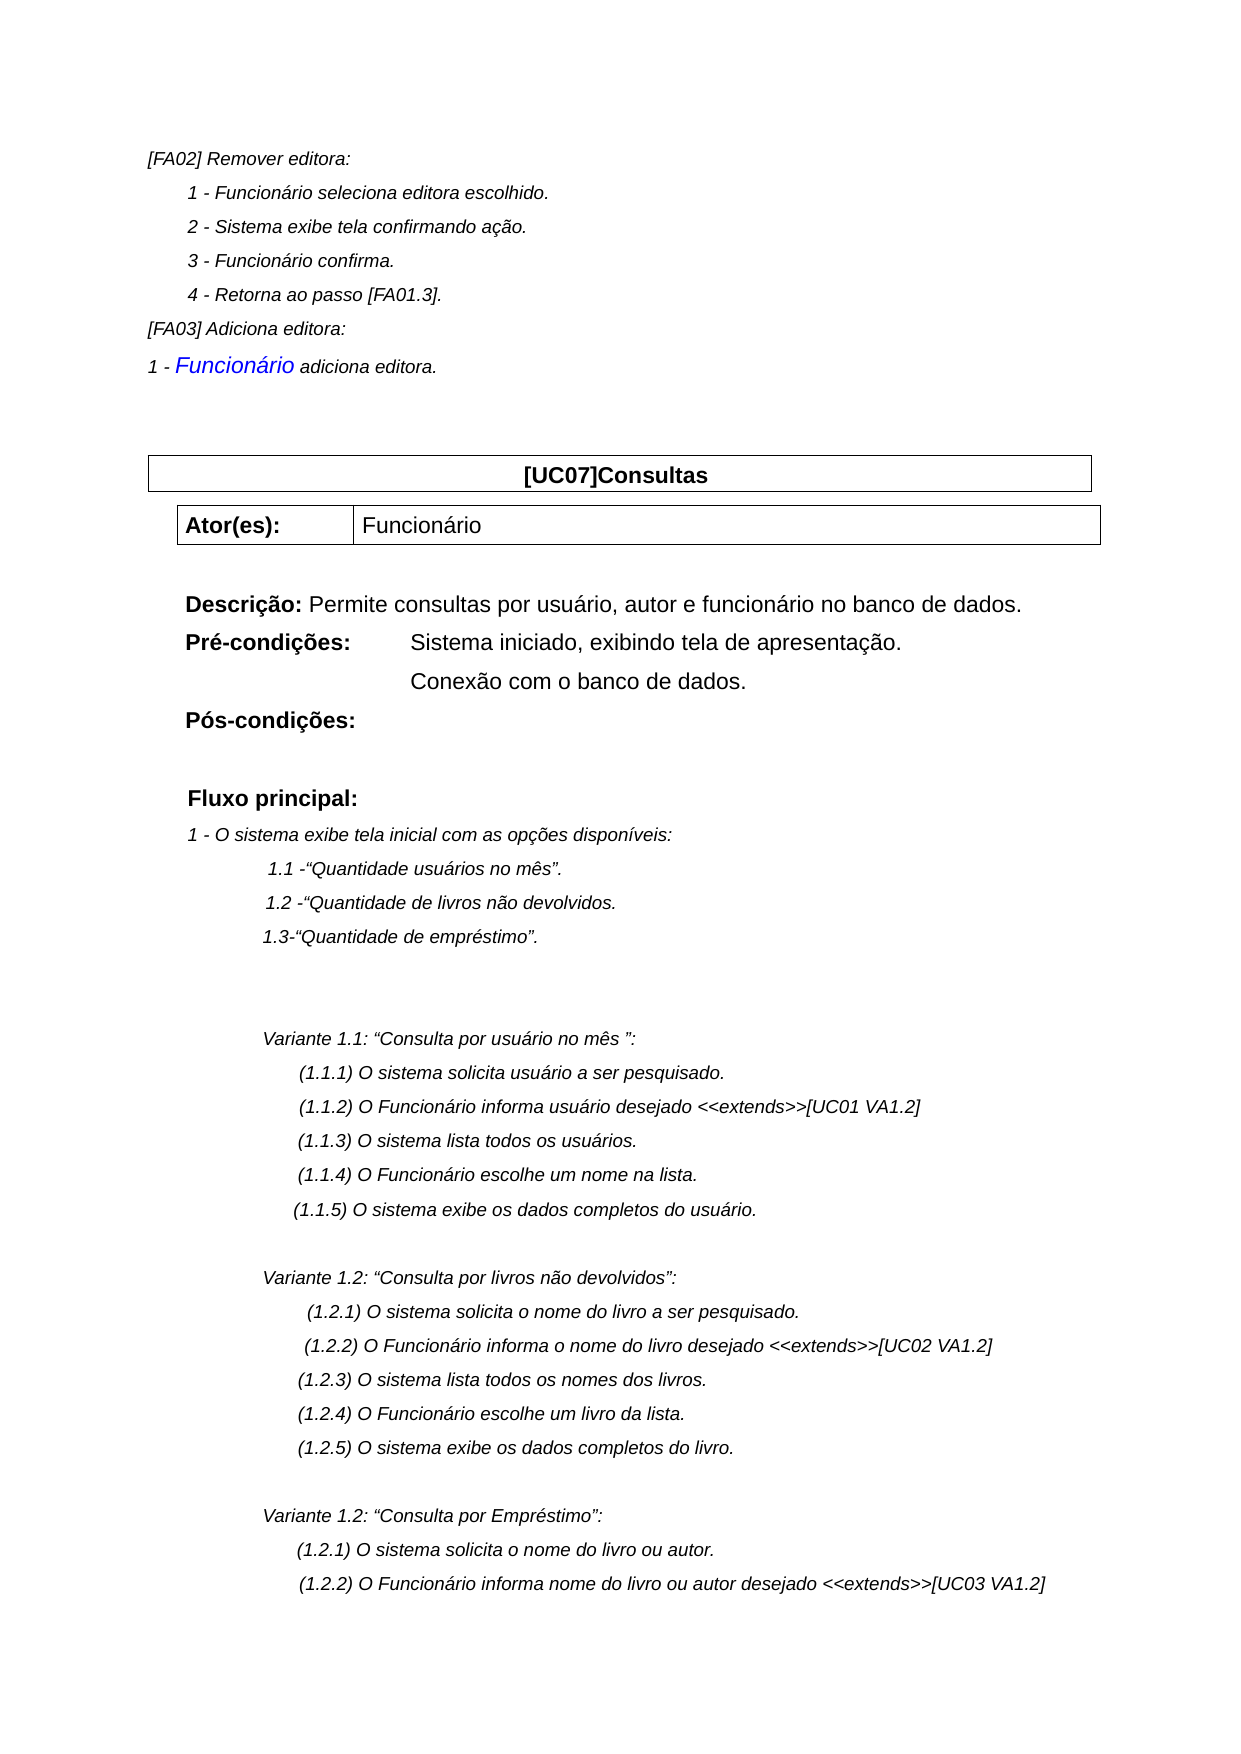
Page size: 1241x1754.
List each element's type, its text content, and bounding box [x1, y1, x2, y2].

text (1.2.5) O sistema exibe os dados completos do livro. [148, 1437, 1092, 1458]
text 1 - Funcionário adiciona editora. [148, 352, 1092, 378]
text 2 - Sistema exibe tela confirmando ação. [187, 216, 1092, 237]
text 1 - O sistema exibe tela inicial com as opções disponíveis: [187, 824, 1092, 845]
text [UC07]Consultas [149, 456, 1091, 491]
text 1 - Funcionário seleciona editora escolhido. [187, 182, 1092, 203]
text Pré-condições: Sistema iniciado, exibindo tela de apresentação. [185, 629, 1092, 656]
text (1.2.1) O sistema solicita o nome do livro ou autor. [187, 1539, 1092, 1561]
text (1.1.4) O Funcionário escolhe um nome na lista. [148, 1164, 1092, 1186]
text Fluxo principal: [187, 785, 1092, 811]
text Variante 1.2: “Consulta por livros não devolvidos”: [187, 1266, 1092, 1288]
text (1.2.3) O sistema lista todos os nomes dos livros. [148, 1369, 1092, 1390]
text Variante 1.2: “Consulta por Empréstimo”: [187, 1505, 1092, 1526]
text (1.1.2) O Funcionário informa usuário desejado <<extends>>[UC01 VA1.2] [187, 1096, 1092, 1118]
table_header Funcionário [354, 506, 1100, 544]
text [FA03] Adiciona editora: [148, 318, 1092, 339]
text 1.2 -“Quantidade de livros não devolvidos. [187, 892, 1092, 913]
text (1.2.1) O sistema solicita o nome do livro a ser pesquisado. [187, 1301, 1092, 1322]
text (1.2.2) O Funcionário informa o nome do livro desejado <<extends>>[UC02 VA1.2] [187, 1334, 1092, 1356]
text (1.1.1) O sistema solicita usuário a ser pesquisado. [187, 1062, 1092, 1084]
text (1.2.4) O Funcionário escolhe um livro da lista. [148, 1403, 1092, 1424]
text (1.1.3) O sistema lista todos os usuários. [148, 1130, 1092, 1152]
text 4 - Retorna ao passo [FA01.3]. [187, 284, 1092, 306]
table_header Ator(es): [178, 506, 353, 544]
text Conexão com o banco de dados. [185, 668, 1092, 694]
text Variante 1.1: “Consulta por usuário no mês ”: [187, 1028, 1092, 1049]
text 1.1 -“Quantidade usuários no mês”. [187, 858, 1092, 879]
text 3 - Funcionário confirma. [187, 250, 1092, 271]
text 1.3-“Quantidade de empréstimo”. [187, 926, 1092, 947]
text Pós-condições: [185, 707, 1092, 733]
text [FA02] Remover editora: [148, 148, 1092, 169]
text (1.1.5) O sistema exibe os dados completos do usuário. [148, 1198, 1092, 1220]
text Descrição: Permite consultas por usuário, autor e funcionário no banco de dados. [185, 591, 1092, 617]
text (1.2.2) O Funcionário informa nome do livro ou autor desejado <<extends>>[UC03 VA1.2] [187, 1573, 1092, 1594]
